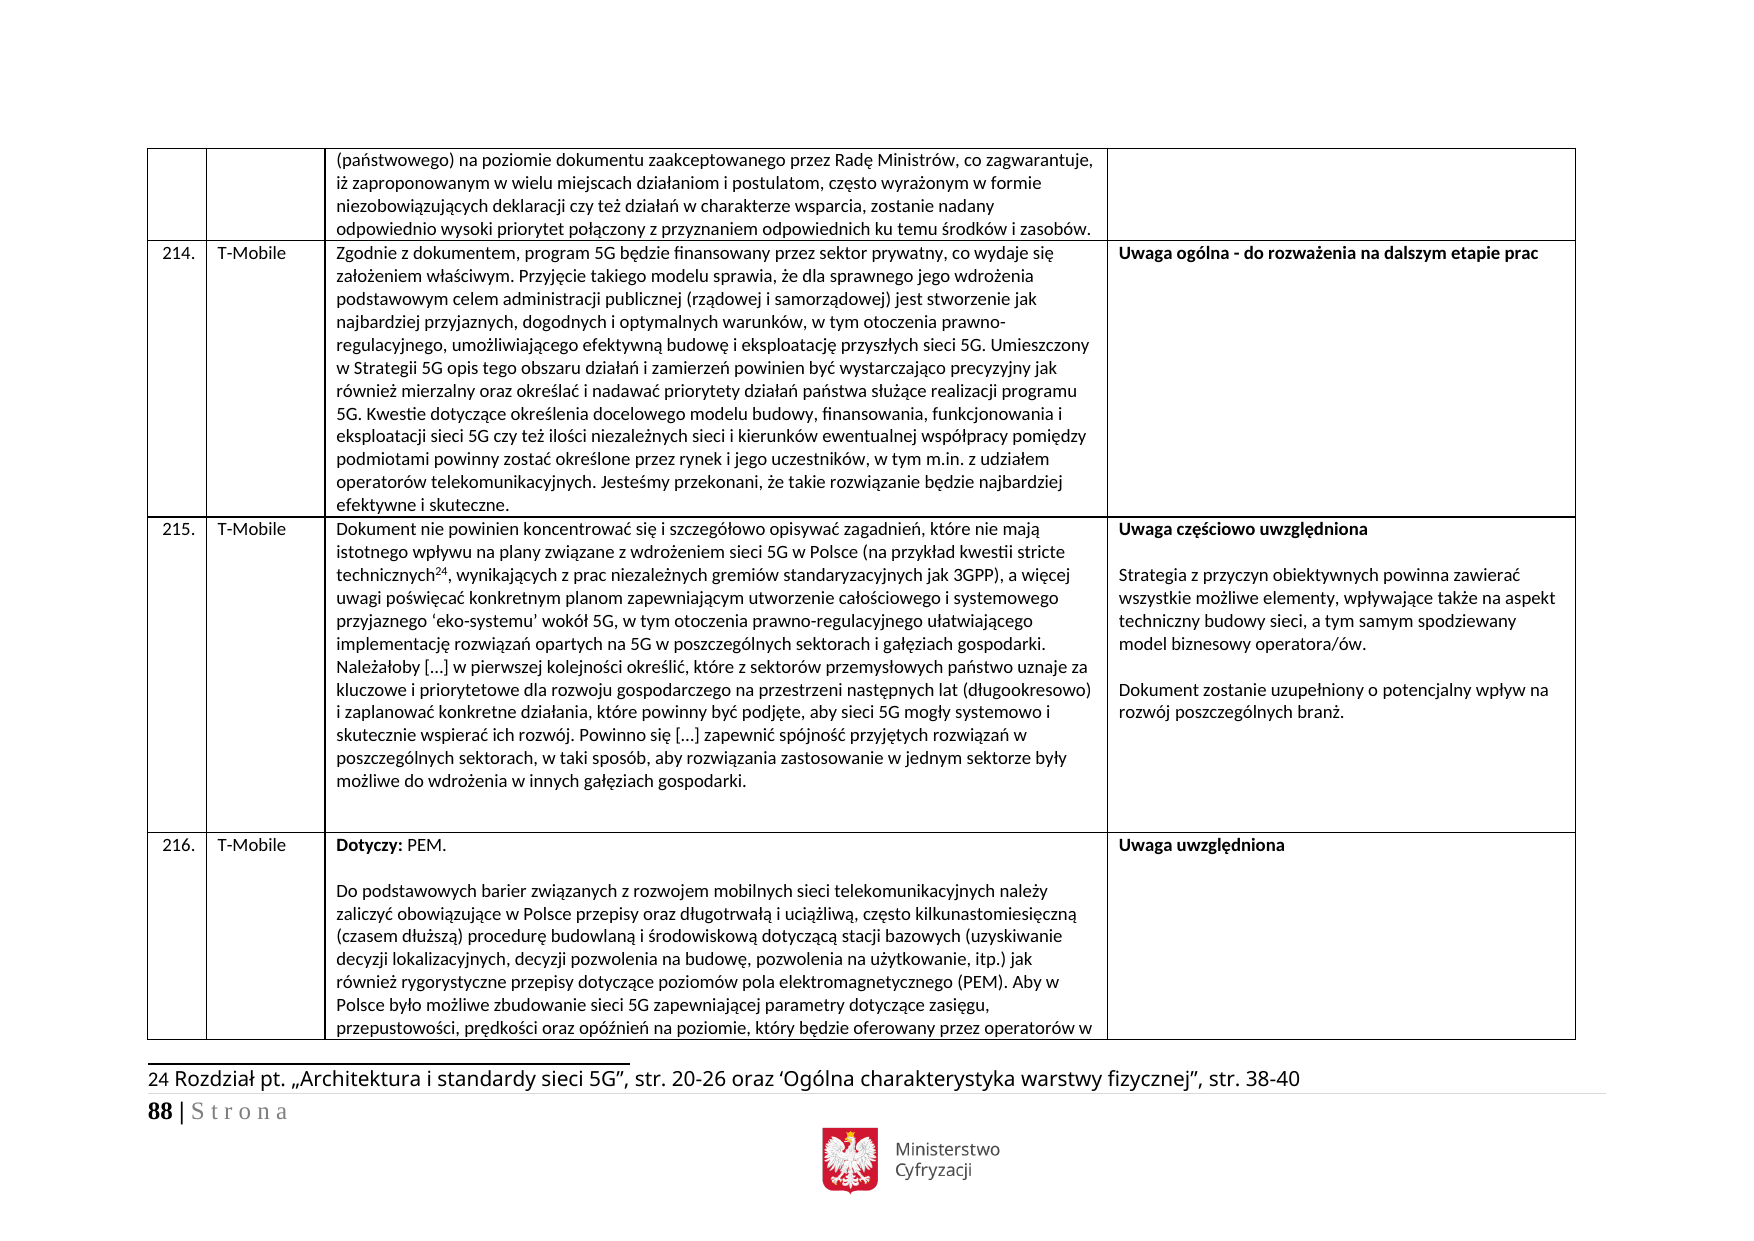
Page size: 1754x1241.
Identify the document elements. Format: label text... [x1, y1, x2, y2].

table_cell (państwowego) na poziomie dokumentu zaakceptowanego przez Radę Ministrów, co zagwarantuje, iż zaproponowanym w wielu miejscach działaniom i postulatom, często wyrażonym w formie niezobowiązujących deklaracji czy też działań w charakterze wsparcia, zostanie nadany odpowiednio wysoki priorytet połączony z przyznaniem odpowiednich ku temu środków i zasobów. [326, 149, 1107, 240]
table_cell Uwaga uwzględniona [1108, 833, 1575, 1039]
table_cell [148, 833, 206, 1039]
table_cell T-Mobile [207, 241, 324, 516]
table_cell [148, 241, 206, 516]
table_cell Dokument nie powinien koncentrować się i szczegółowo opisywać zagadnień, które nie mają istotnego wpływu na plany związane z wdrożeniem sieci 5G w Polsce (na przykład kwestii stricte technicznych, wynikających z prac niezależnych gremiów standaryzacyjnych jak 3GPP), a więcej uwagi poświęcać konkretnym planom zapewniającym utworzenie całościowego i systemowego przyjaznego ‘eko-systemu’ wokół 5G, w tym otoczenia prawno-regulacyjnego ułatwiającego implementację rozwiązań opartych na 5G w poszczególnych sektorach i gałęziach gospodarki. Należałoby […] w pierwszej kolejności określić, które z sektorów przemysłowych państwo uznaje za kluczowe i priorytetowe dla rozwoju gospodarczego na przestrzeni następnych lat (długookresowo) i zaplanować konkretne działania, które powinny być podjęte, aby sieci 5G mogły systemowo i skutecznie wspierać ich rozwój. Powinno się […] zapewnić spójność przyjętych rozwiązań w poszczególnych sektorach, w taki sposób, aby rozwiązania zastosowanie w jednym sektorze były możliwe do wdrożenia w innych gałęziach gospodarki. [326, 518, 1107, 832]
table_cell Dotyczy: PEM. Do podstawowych barier związanych z rozwojem mobilnych sieci telekomunikacyjnych należy zaliczyć obowiązujące w Polsce przepisy oraz długotrwałą i uciążliwą, często kilkunastomiesięczną (czasem dłuższą) procedurę budowlaną i środowiskową dotyczącą stacji bazowych (uzyskiwanie decyzji lokalizacyjnych, decyzji pozwolenia na budowę, pozwolenia na użytkowanie, itp.) jak również rygorystyczne przepisy dotyczące poziomów pola elektromagnetycznego (PEM). Aby w Polsce było możliwe zbudowanie sieci 5G zapewniającej parametry dotyczące zasięgu, przepustowości, prędkości oraz opóźnień na poziomie, który będzie oferowany przez operatorów w [326, 833, 1107, 1039]
table_cell [148, 518, 206, 832]
table_cell Uwaga częściowo uwzględniona Strategia z przyczyn obiektywnych powinna zawierać wszystkie możliwe elementy, wpływające także na aspekt techniczny budowy sieci, a tym samym spodziewany model biznesowy operatora/ów. Dokument zostanie uzupełniony o potencjalny wpływ na rozwój poszczególnych branż. [1108, 518, 1575, 832]
table_cell [207, 149, 324, 240]
table_cell Zgodnie z dokumentem, program 5G będzie finansowany przez sektor prywatny, co wydaje się założeniem właściwym. Przyjęcie takiego modelu sprawia, że dla sprawnego jego wdrożenia podstawowym celem administracji publicznej (rządowej i samorządowej) jest stworzenie jak najbardziej przyjaznych, dogodnych i optymalnych warunków, w tym otoczenia prawno-regulacyjnego, umożliwiającego efektywną budowę i eksploatację przyszłych sieci 5G. Umieszczony w Strategii 5G opis tego obszaru działań i zamierzeń powinien być wystarczająco precyzyjny jak również mierzalny oraz określać i nadawać priorytety działań państwa służące realizacji programu 5G. Kwestie dotyczące określenia docelowego modelu budowy, finansowania, funkcjonowania i eksploatacji sieci 5G czy też ilości niezależnych sieci i kierunków ewentualnej współpracy pomiędzy podmiotami powinny zostać określone przez rynek i jego uczestników, w tym m.in. z udziałem operatorów telekomunikacyjnych. Jesteśmy przekonani, że takie rozwiązanie będzie najbardziej efektywne i skuteczne. [326, 241, 1107, 516]
table_cell [148, 149, 206, 240]
table_cell T-Mobile [207, 833, 324, 1039]
table_cell T-Mobile [207, 518, 324, 832]
table_cell [1108, 149, 1575, 240]
table_cell Uwaga ogólna - do rozważenia na dalszym etapie prac [1108, 241, 1575, 516]
